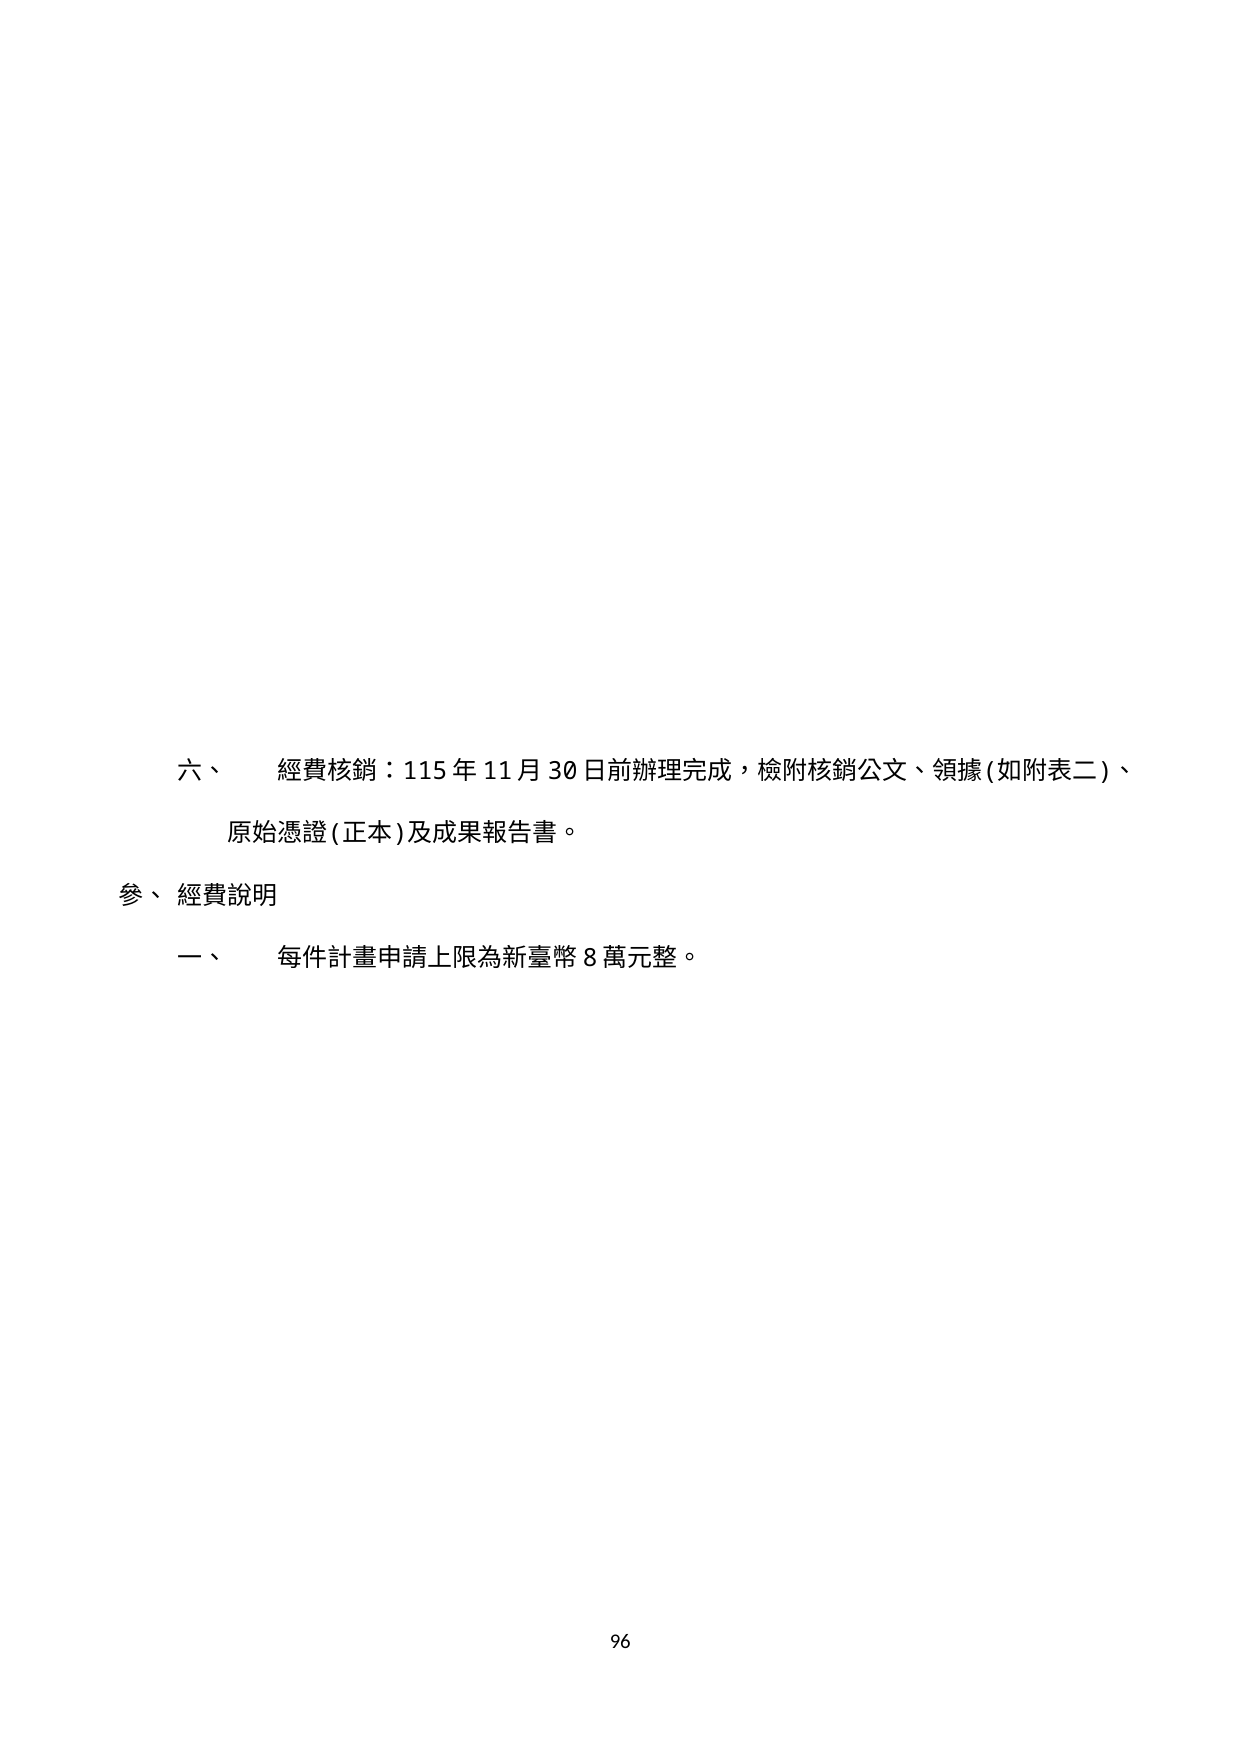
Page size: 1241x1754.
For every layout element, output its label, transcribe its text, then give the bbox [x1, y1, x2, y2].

list 經費說明 [118, 852, 1122, 914]
list 經費核銷：115年11月30日前辦理完成，檢附核銷公文、領據(如附表二)、原始憑證(正本)及成果報告書。 [177, 727, 1122, 852]
list 每件計畫申請上限為新臺幣8萬元整。 [177, 914, 1122, 977]
